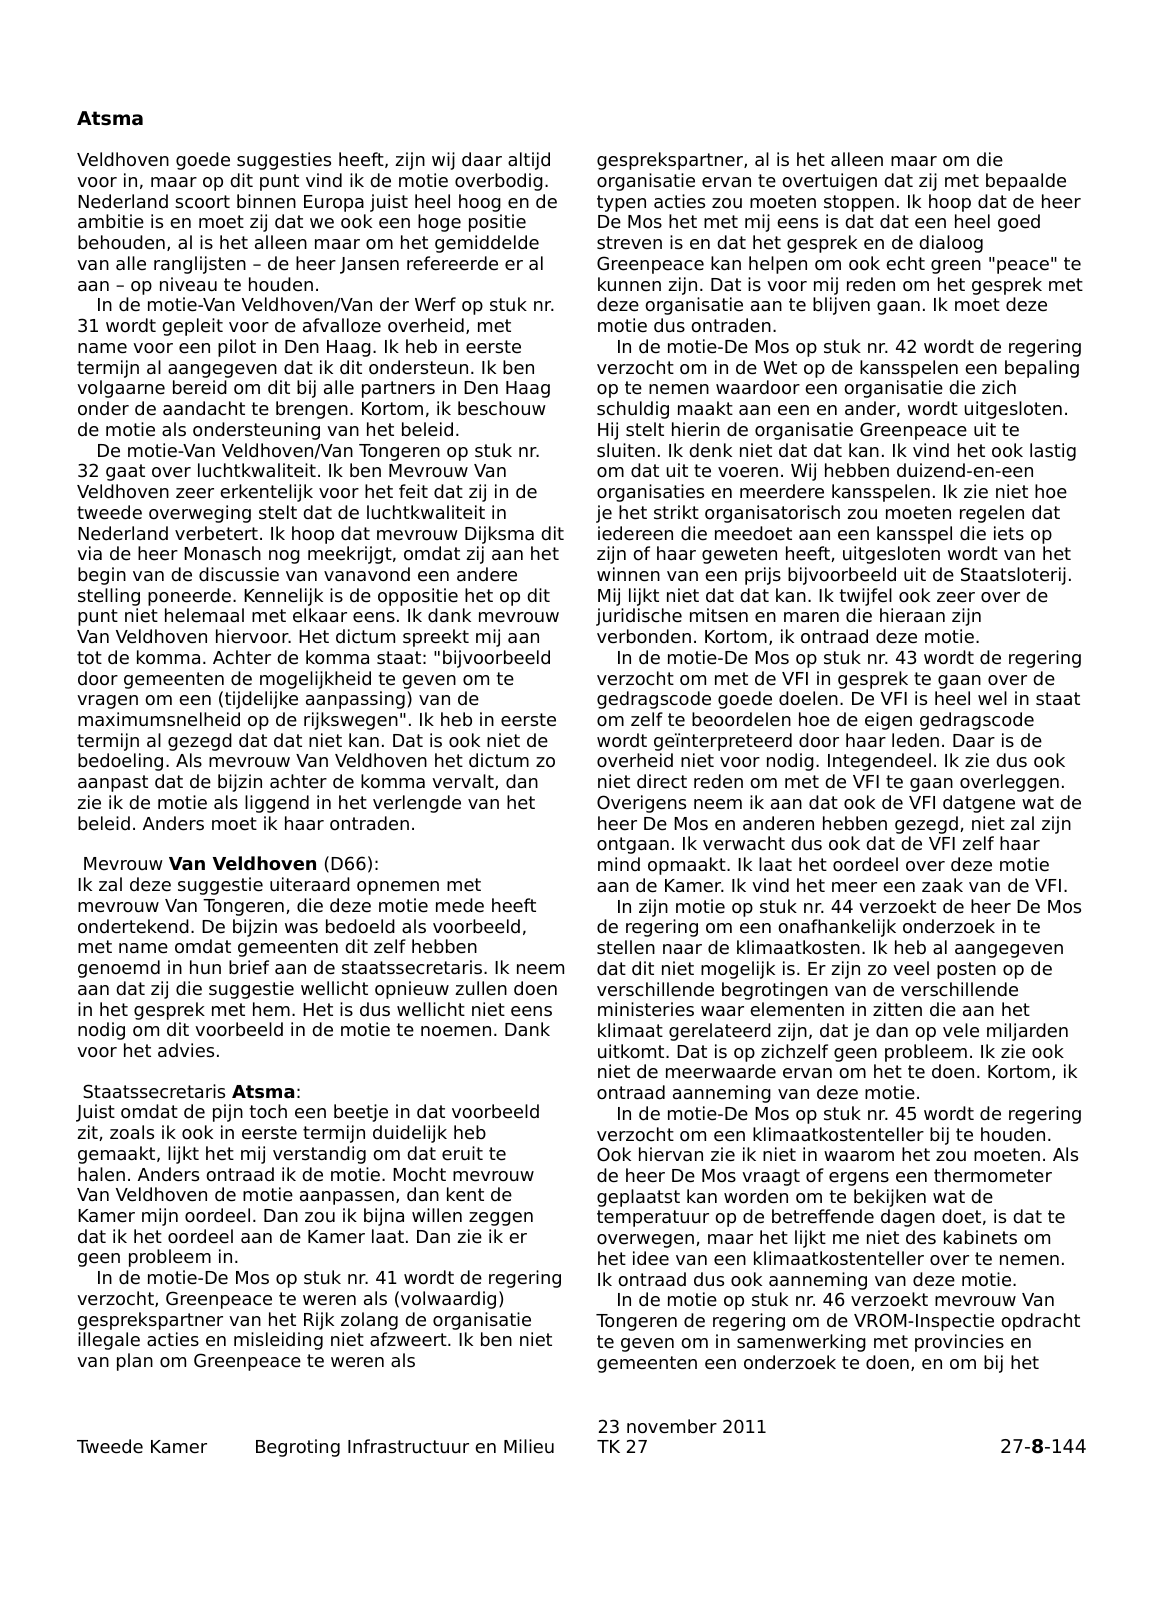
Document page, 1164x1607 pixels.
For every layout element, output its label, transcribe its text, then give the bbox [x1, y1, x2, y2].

text In de motie-De Mos op stuk nr. 42 wordt de regering verzocht om in de Wet op de kansspelen een bepaling op te nemen waardoor een organisatie die zich schuldig maakt aan een en ander, wordt uitgesloten. Hij stelt hierin de organisatie Greenpeace uit te sluiten. Ik denk niet dat dat kan. Ik vind het ook lastig om dat uit te voeren. Wij hebben duizend-en-een organisaties en meerdere kansspelen. Ik zie niet hoe je het strikt organisatorisch zou moeten regelen dat iedereen die meedoet aan een kansspel die iets op zijn of haar geweten heeft, uitgesloten wordt van het winnen van een prijs bijvoorbeeld uit de Staatsloterij. Mij lijkt niet dat dat kan. Ik twijfel ook zeer over de juridische mitsen en maren die hieraan zijn verbonden. Kortom, ik ontraad deze motie. [596, 337, 1087, 648]
text In de motie-De Mos op stuk nr. 41 wordt de regering verzocht, Greenpeace te weren als (volwaardig) gesprekspartner van het Rijk zolang de organisatie illegale acties en misleiding niet afzweert. Ik ben niet van plan om Greenpeace te weren als [77, 1268, 567, 1372]
text Veldhoven goede suggesties heeft, zijn wij daar altijd voor in, maar op dit punt vind ik de motie overbodig. Nederland scoort binnen Europa juist heel hoog en de ambitie is en moet zij dat we ook een hoge positie behouden, al is het alleen maar om het gemiddelde van alle ranglijsten – de heer Jansen refereerde er al aan – op niveau te houden. [77, 150, 567, 295]
text Staatssecretaris Atsma: [77, 1082, 567, 1102]
text In de motie-Van Veldhoven/Van der Werf op stuk nr. 31 wordt gepleit voor de afvalloze overheid, met name voor een pilot in Den Haag. Ik heb in eerste termijn al aangegeven dat ik dit ondersteun. Ik ben volgaarne bereid om dit bij alle partners in Den Haag onder de aandacht te brengen. Kortom, ik beschouw de motie als ondersteuning van het beleid. [77, 295, 567, 440]
text In de motie-De Mos op stuk nr. 43 wordt de regering verzocht om met de VFI in gesprek te gaan over de gedragscode goede doelen. De VFI is heel wel in staat om zelf te beoordelen hoe de eigen gedragscode wordt geïnterpreteerd door haar leden. Daar is de overheid niet voor nodig. Integendeel. Ik zie dus ook niet direct reden om met de VFI te gaan overleggen. Overigens neem ik aan dat ook de VFI datgene wat de heer De Mos en anderen hebben gezegd, niet zal zijn ontgaan. Ik verwacht dus ook dat de VFI zelf haar mind opmaakt. Ik laat het oordeel over deze motie aan de Kamer. Ik vind het meer een zaak van de VFI. [596, 648, 1087, 896]
text Juist omdat de pijn toch een beetje in dat voorbeeld zit, zoals ik ook in eerste termijn duidelijk heb gemaakt, lijkt het mij verstandig om dat eruit te halen. Anders ontraad ik de motie. Mocht mevrouw Van Veldhoven de motie aanpassen, dan kent de Kamer mijn oordeel. Dan zou ik bijna willen zeggen dat ik het oordeel aan de Kamer laat. Dan zie ik er geen probleem in. [77, 1102, 567, 1268]
text In zijn motie op stuk nr. 44 verzoekt de heer De Mos de regering om een onafhankelijk onderzoek in te stellen naar de klimaatkosten. Ik heb al aangegeven dat dit niet mogelijk is. Er zijn zo veel posten op de verschillende begrotingen van de verschillende ministeries waar elementen in zitten die aan het klimaat gerelateerd zijn, dat je dan op vele miljarden uitkomt. Dat is op zichzelf geen probleem. Ik zie ook niet de meerwaarde ervan om het te doen. Kortom, ik ontraad aanneming van deze motie. [596, 896, 1087, 1104]
text In de motie op stuk nr. 46 verzoekt mevrouw Van Tongeren de regering om de VROM-Inspectie opdracht te geven om in samenwerking met provincies en gemeenten een onderzoek te doen, en om bij het [596, 1290, 1087, 1373]
text Ik zal deze suggestie uiteraard opnemen met mevrouw Van Tongeren, die deze motie mede heeft ondertekend. De bijzin was bedoeld als voorbeeld, met name omdat gemeenten dit zelf hebben genoemd in hun brief aan de staatssecretaris. Ik neem aan dat zij die suggestie wellicht opnieuw zullen doen in het gesprek met hem. Het is dus wellicht niet eens nodig om dit voorbeeld in de motie te noemen. Dank voor het advies. [77, 875, 567, 1062]
text gesprekspartner, al is het alleen maar om die organisatie ervan te overtuigen dat zij met bepaalde typen acties zou moeten stoppen. Ik hoop dat de heer De Mos het met mij eens is dat dat een heel goed streven is en dat het gesprek en de dialoog Greenpeace kan helpen om ook echt green "peace" te kunnen zijn. Dat is voor mij reden om het gesprek met deze organisatie aan te blijven gaan. Ik moet deze motie dus ontraden. [596, 150, 1087, 337]
text Mevrouw Van Veldhoven (D66): [77, 854, 567, 875]
text De motie-Van Veldhoven/Van Tongeren op stuk nr. 32 gaat over luchtkwaliteit. Ik ben Mevrouw Van Veldhoven zeer erkentelijk voor het feit dat zij in de tweede overweging stelt dat de luchtkwaliteit in Nederland verbetert. Ik hoop dat mevrouw Dijksma dit via de heer Monasch nog meekrijgt, omdat zij aan het begin van de discussie van vanavond een andere stelling poneerde. Kennelijk is de oppositie het op dit punt niet helemaal met elkaar eens. Ik dank mevrouw Van Veldhoven hiervoor. Het dictum spreekt mij aan tot de komma. Achter de komma staat: "bijvoorbeeld door gemeenten de mogelijkheid te geven om te vragen om een (tijdelijke aanpassing) van de maximumsnelheid op de rijkswegen". Ik heb in eerste termijn al gezegd dat dat niet kan. Dat is ook niet de bedoeling. Als mevrouw Van Veldhoven het dictum zo aanpast dat de bijzin achter de komma vervalt, dan zie ik de motie als liggend in het verlengde van het beleid. Anders moet ik haar ontraden. [77, 440, 567, 834]
text In de motie-De Mos op stuk nr. 45 wordt de regering verzocht om een klimaatkostenteller bij te houden. Ook hiervan zie ik niet in waarom het zou moeten. Als de heer De Mos vraagt of ergens een thermometer geplaatst kan worden om te bekijken wat de temperatuur op de betreffende dagen doet, is dat te overwegen, maar het lijkt me niet des kabinets om het idee van een klimaatkostenteller over te nemen. Ik ontraad dus ook aanneming van deze motie. [596, 1104, 1087, 1290]
